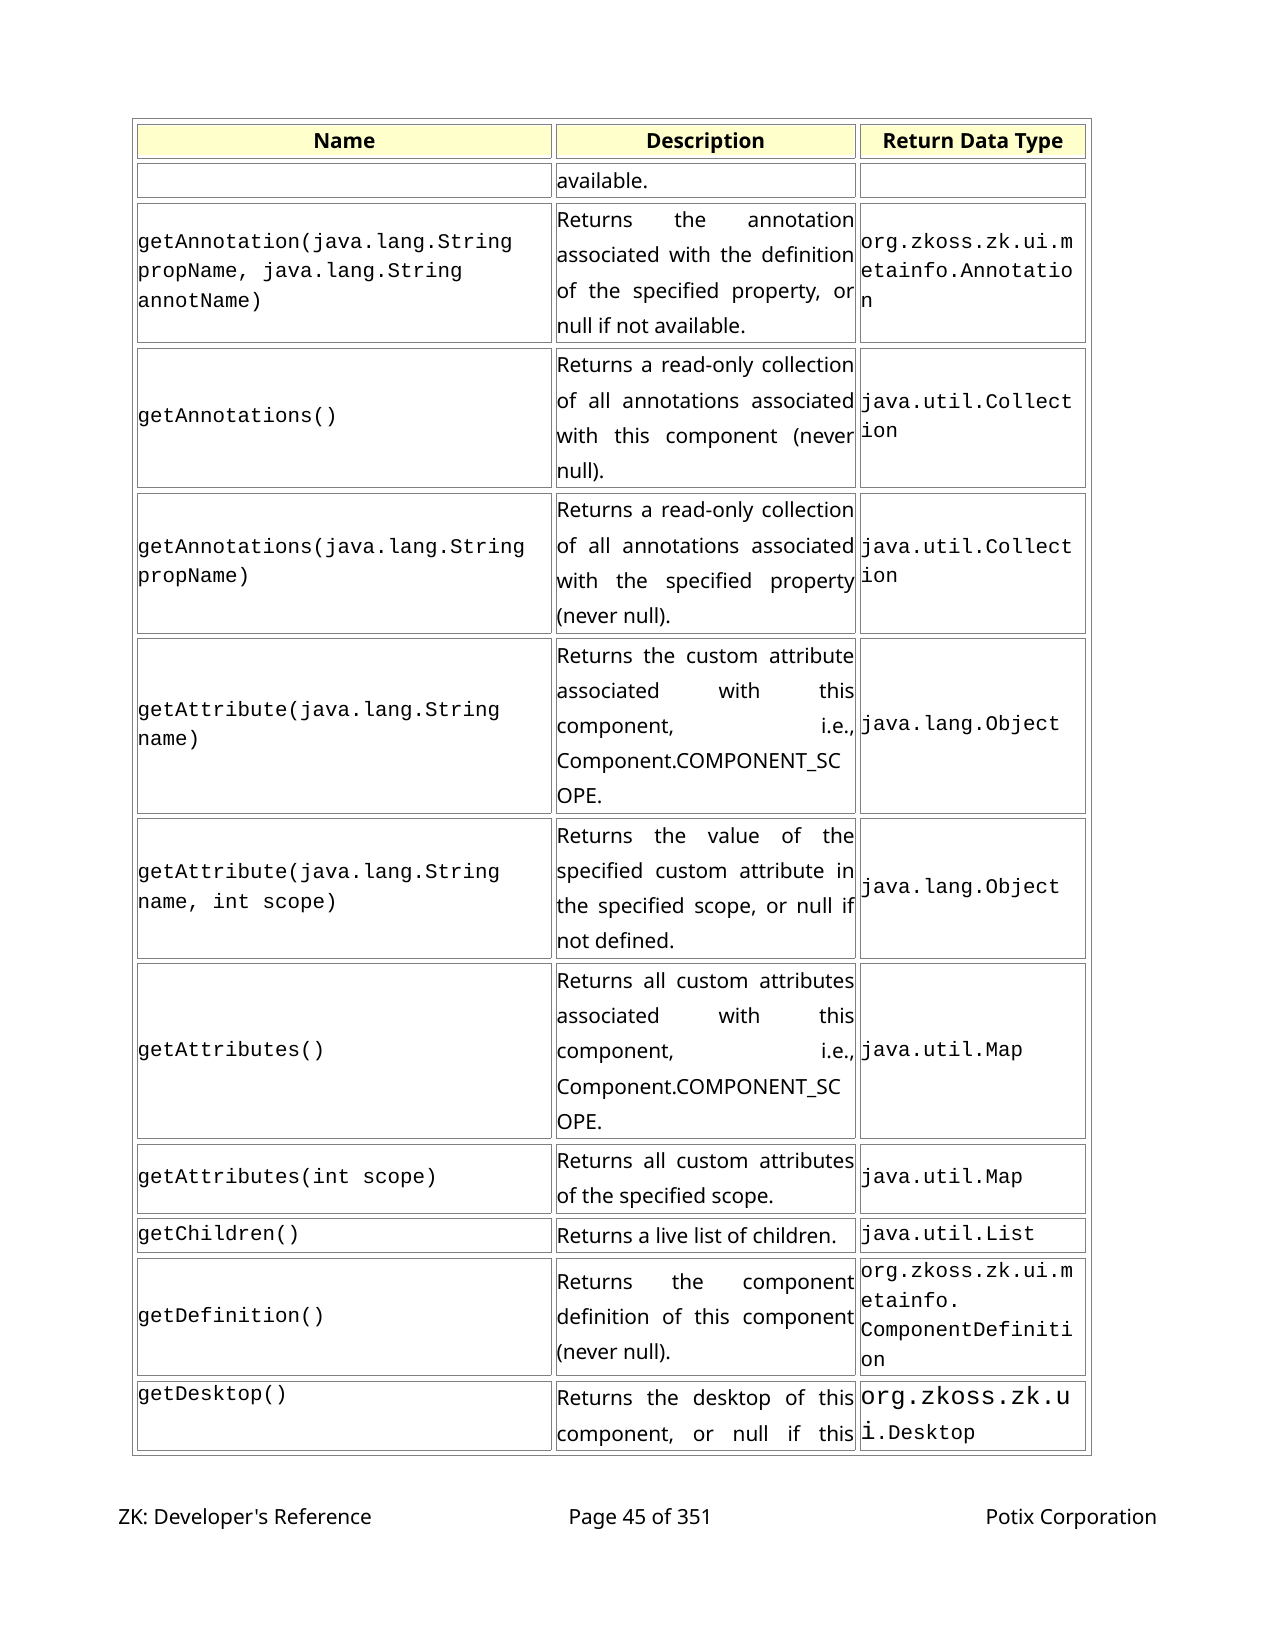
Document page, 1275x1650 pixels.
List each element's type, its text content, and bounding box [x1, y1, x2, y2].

table_cell java.util.List [858, 1213, 1088, 1252]
table_cell java.util.Map [858, 1138, 1088, 1213]
table_cell Returns the value of the specified custom attribute in the specified scope, or null if not defined. [554, 813, 857, 958]
table_cell getAnnotations() [134, 342, 553, 487]
table_cell getAnnotation(java.lang.String propName, java.lang.String annotName) [134, 197, 553, 342]
table_cell getAttribute(java.lang.String name) [134, 633, 553, 813]
table_cell getAttributes() [134, 958, 553, 1138]
table_cell org.zkoss.zk.ui.Desktop [858, 1375, 1088, 1450]
table_cell java.util.Collection [858, 487, 1088, 632]
table_cell [858, 158, 1088, 197]
table_cell java.lang.Object [858, 813, 1088, 958]
table_cell Returns the custom attribute associated with this component, i.e., Component.COMPONENT_SCOPE. [554, 633, 857, 813]
table_cell Returns the annotation associated with the definition of the specified property, or null if not available. [554, 197, 857, 342]
table_cell getAttributes(int scope) [134, 1138, 553, 1213]
table_cell org.zkoss.zk.ui.metainfo.Annotation [858, 197, 1088, 342]
table_cell getDefinition() [134, 1252, 553, 1375]
table_cell Returns the desktop of this component, or null if this [554, 1375, 857, 1450]
table_header Name [134, 119, 553, 158]
table_cell getAttribute(java.lang.String name, int scope) [134, 813, 553, 958]
table_cell java.lang.Object [858, 633, 1088, 813]
table_cell java.util.Map [858, 958, 1088, 1138]
table_cell getDesktop() [134, 1375, 553, 1450]
table_cell Returns all custom attributes of the specified scope. [554, 1138, 857, 1213]
table_header Description [554, 119, 857, 158]
table_cell Returns a read-only collection of all annotations associated with the specified property (never null). [554, 487, 857, 632]
table_cell java.util.Collection [858, 342, 1088, 487]
table_cell org.zkoss.zk.ui.metainfo. ComponentDefinition [858, 1252, 1088, 1375]
table_cell available. [554, 158, 857, 197]
table_cell Returns a read-only collection of all annotations associated with this component (never null). [554, 342, 857, 487]
table_cell Returns a live list of children. [554, 1213, 857, 1252]
table_cell [134, 158, 553, 197]
table_cell getChildren() [134, 1213, 553, 1252]
table_cell Returns all custom attributes associated with this component, i.e., Component.COMPONENT_SCOPE. [554, 958, 857, 1138]
table_cell getAnnotations(java.lang.String propName) [134, 487, 553, 632]
table_cell Returns the component definition of this component (never null). [554, 1252, 857, 1375]
table_header Return Data Type [858, 119, 1088, 158]
